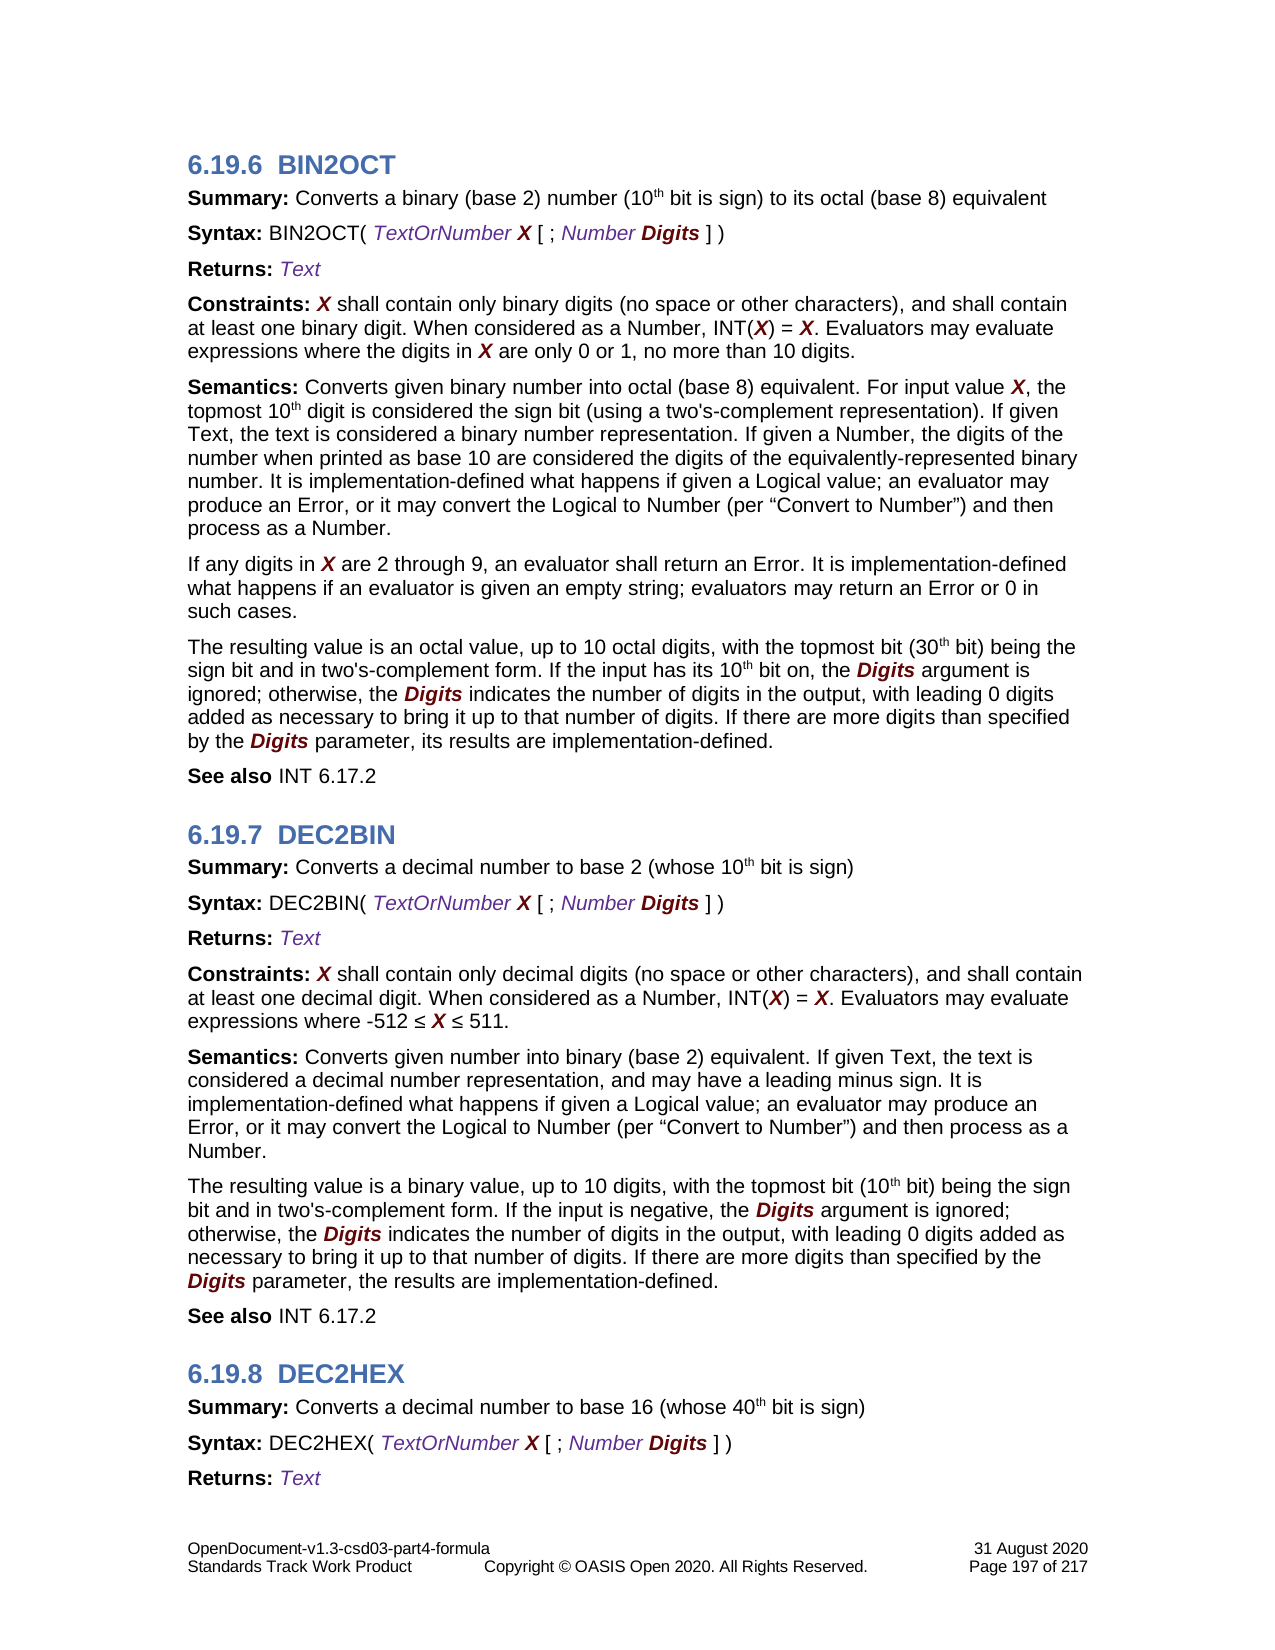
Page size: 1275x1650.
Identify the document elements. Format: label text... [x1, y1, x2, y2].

text Returns: Text [187, 257, 1088, 281]
text Summary: Converts a decimal number to base 16 (whose 40th bit is sign) [187, 1395, 1088, 1419]
text Summary: Converts a binary (base 2) number (10th bit is sign) to its octal (base 8) equivalent [187, 186, 1088, 209]
text Constraints: X shall contain only decimal digits (no space or other characters), and shall contain at least one decimal digit. When considered as a Number, INT(X) = X. Evaluators may evaluate expressions where -512 ≤ X ≤ 511. [187, 962, 1088, 1033]
text Summary: Converts a decimal number to base 2 (whose 10th bit is sign) [187, 856, 1088, 879]
text Semantics: Converts given number into binary (base 2) equivalent. If given Text, the text is considered a decimal number representation, and may have a leading minus sign. It is implementation-defined what happens if given a Logical value; an evaluator may produce an Error, or it may convert the Logical to Number (per “Convert to Number”) and then process as a Number. [187, 1045, 1088, 1163]
text Returns: Text [187, 927, 1088, 950]
subtitle BIN2OCT [187, 150, 1088, 180]
text See also INT 6.17.2 [187, 765, 1088, 788]
text If any digits in X are 2 through 9, an evaluator shall return an Error. It is implementation-defined what happens if an evaluator is given an empty string; evaluators may return an Error or 0 in such cases. [187, 552, 1088, 623]
text Syntax: DEC2HEX( TextOrNumber X [ ; Number Digits ] ) [187, 1431, 1088, 1454]
text Syntax: DEC2BIN( TextOrNumber X [ ; Number Digits ] ) [187, 891, 1088, 915]
text Constraints: X shall contain only binary digits (no space or other characters), and shall contain at least one binary digit. When considered as a Number, INT(X) = X. Evaluators may evaluate expressions where the digits in X are only 0 or 1, no more than 10 digits. [187, 293, 1088, 363]
text See also INT 6.17.2 [187, 1305, 1088, 1328]
text The resulting value is an octal value, up to 10 octal digits, with the topmost bit (30th bit) being the sign bit and in two's-complement form. If the input has its 10th bit on, the Digits argument is ignored; otherwise, the Digits indicates the number of digits in the output, with leading 0 digits added as necessary to bring it up to that number of digits. If there are more digits than specified by the Digits parameter, its results are implementation-defined. [187, 635, 1088, 753]
subtitle DEC2HEX [187, 1359, 1088, 1389]
text The resulting value is a binary value, up to 10 digits, with the topmost bit (10th bit) being the sign bit and in two's-complement form. If the input is negative, the Digits argument is ignored; otherwise, the Digits indicates the number of digits in the output, with leading 0 digits added as necessary to bring it up to that number of digits. If there are more digits than specified by the Digits parameter, the results are implementation-defined. [187, 1175, 1088, 1293]
text Semantics: Converts given binary number into octal (base 8) equivalent. For input value X, the topmost 10th digit is considered the sign bit (using a two's-complement representation). If given Text, the text is considered a binary number representation. If given a Number, the digits of the number when printed as base 10 are considered the digits of the equivalently-represented binary number. It is implementation-defined what happens if given a Logical value; an evaluator may produce an Error, or it may convert the Logical to Number (per “Convert to Number”) and then process as a Number. [187, 376, 1088, 540]
text Syntax: BIN2OCT( TextOrNumber X [ ; Number Digits ] ) [187, 222, 1088, 245]
text Returns: Text [187, 1467, 1088, 1490]
subtitle DEC2BIN [187, 819, 1088, 849]
